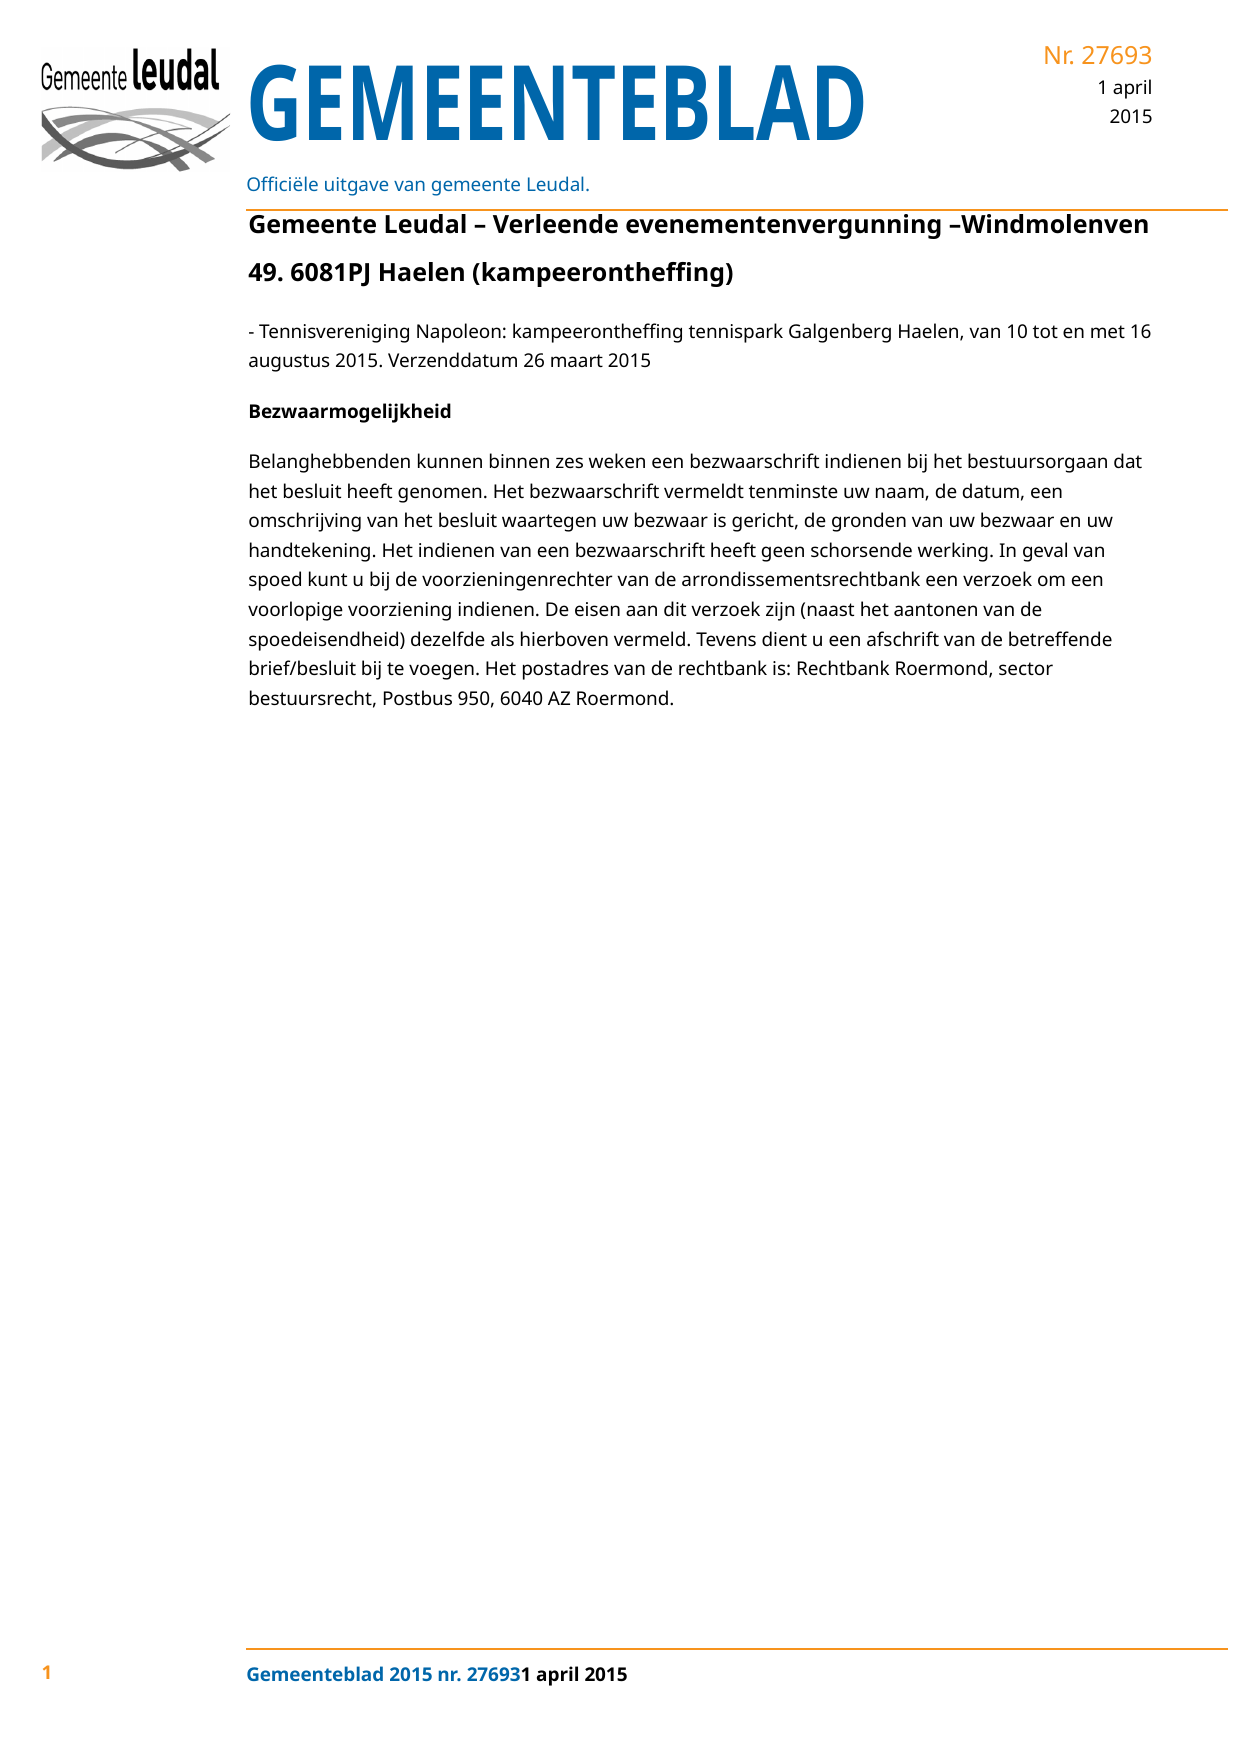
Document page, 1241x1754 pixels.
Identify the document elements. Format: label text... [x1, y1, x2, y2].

text Belanghebbenden kunnen binnen zes weken een bezwaarschrift indienen bij het bestuursorgaan dat het besluit heeft genomen. Het bezwaarschrift vermeldt tenminste uw naam, de datum, een omschrijving van het besluit waartegen uw bezwaar is gericht, de gronden van uw bezwaar en uw handtekening. Het indienen van een bezwaarschrift heeft geen schorsende werking. In geval van spoed kunt u bij de voorzieningenrechter van de arrondissementsrechtbank een verzoek om een voorlopige voorziening indienen. De eisen aan dit verzoek zijn (naast het aantonen van de spoedeisendheid) dezelfde als hierboven vermeld. Tevens dient u een afschrift van de betreffende brief/besluit bij te voegen. Het postadres van de rechtbank is: Rechtbank Roermond, sector bestuursrecht, Postbus 950, 6040 AZ Roermond. [248, 448, 1152, 711]
text Bezwaarmogelijkheid [248, 398, 1152, 424]
picture [41, 47, 231, 172]
text - Tennisvereniging Napoleon: kampeerontheffing tennispark Galgenberg Haelen, van 10 tot en met 16 augustus 2015. Verzenddatum 26 maart 2015 [248, 318, 1152, 373]
text Gemeente Leudal – Verleende evenementenvergunning –Windmolenven 49. 6081PJ Haelen (kampeerontheffing) [248, 211, 1152, 288]
